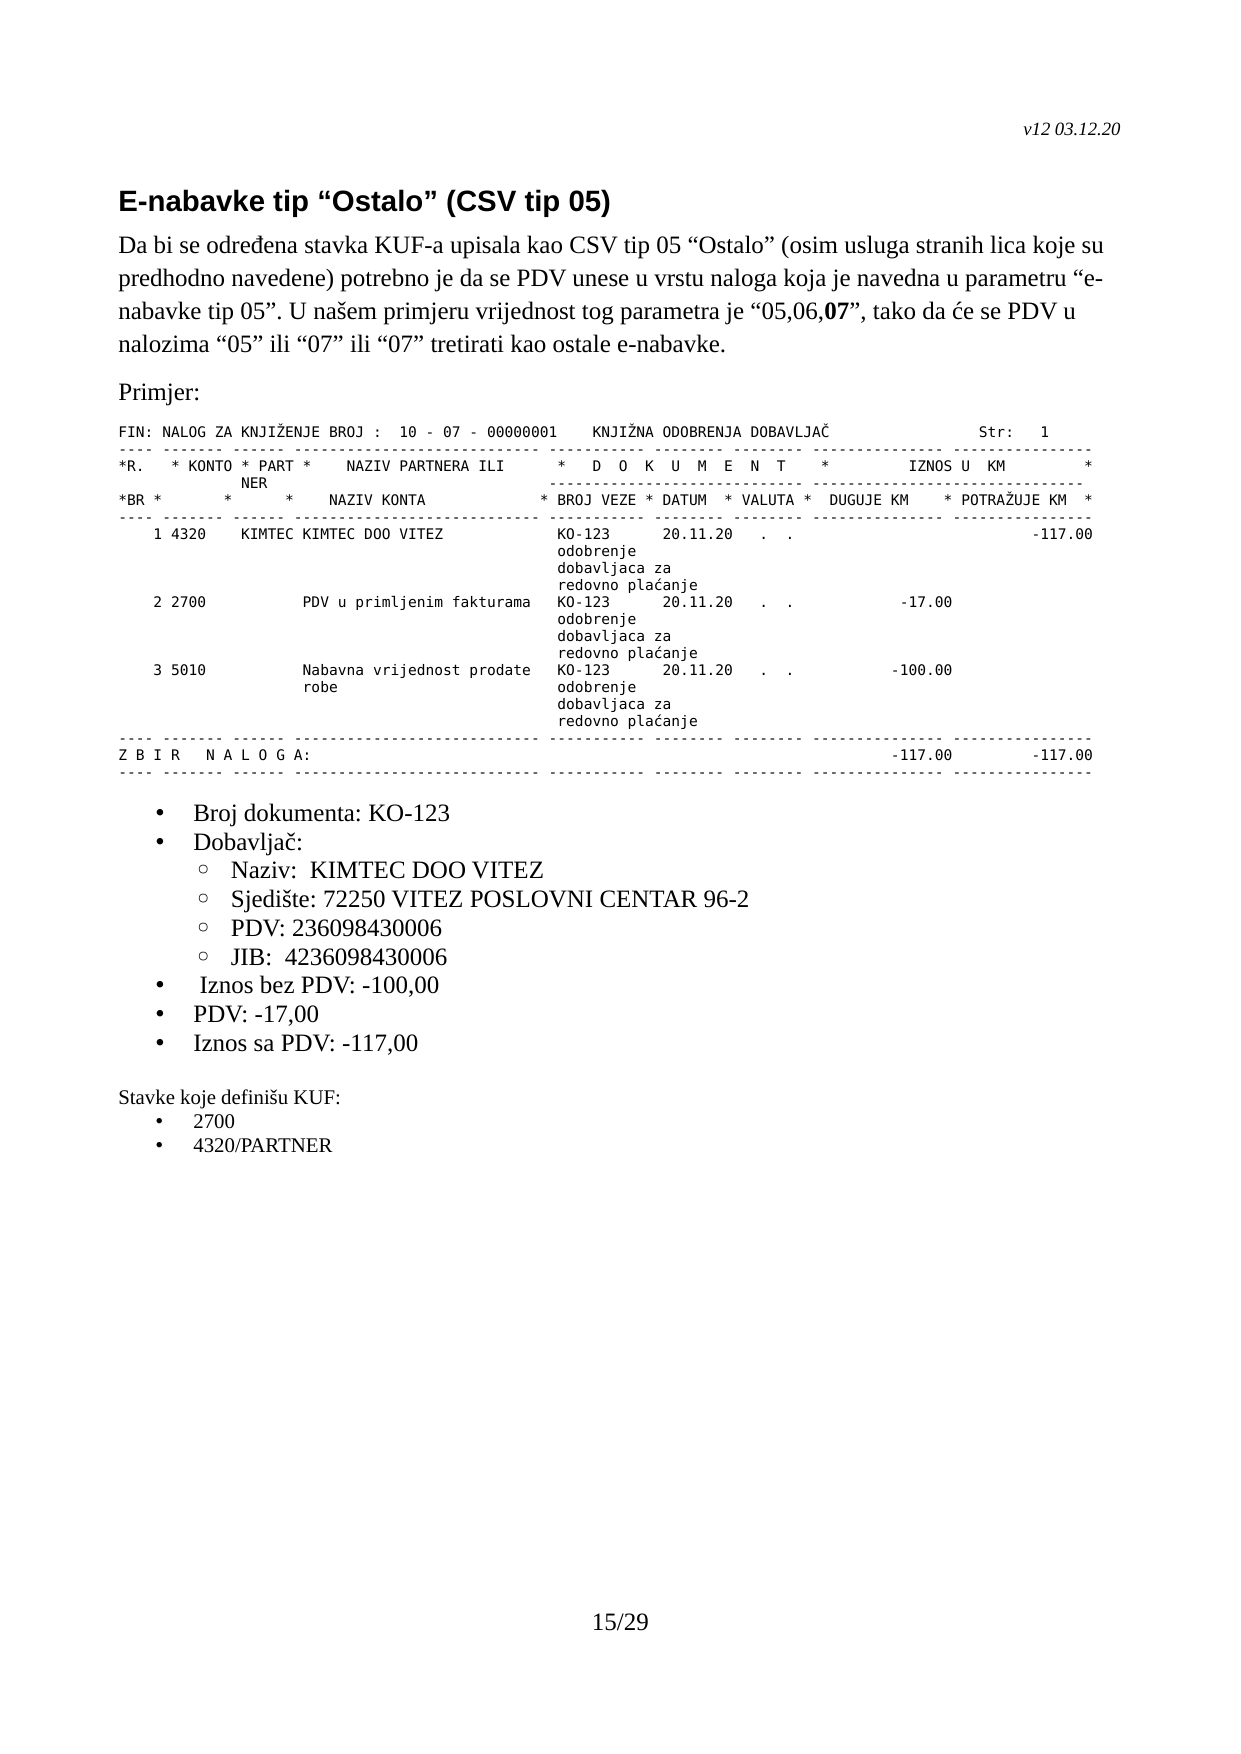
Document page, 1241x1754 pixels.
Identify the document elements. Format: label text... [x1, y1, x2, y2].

text Z B I R N A L O G A: -117.00 -117.00 [118, 747, 1122, 764]
list Naziv: KIMTEC DOO VITEZ [193, 855, 1122, 884]
text Da bi se određena stavka KUF-a upisala kao CSV tip 05 “Ostalo” (osim usluga stranih lica koje su predhodno navedene) potrebno je da se PDV unese u vrstu naloga koja je navedna u parametru “e-nabavke tip 05”. U našem primjeru vrijednost tog parametra je “05,06,07”, tako da će se PDV u nalozima “05” ili “07” ili “07” tretirati kao ostale e-nabavke. [118, 230, 1122, 358]
text Primjer: [118, 377, 1122, 405]
list JIB: 4236098430006 [193, 942, 1122, 970]
list Iznos sa PDV: -117,00 [156, 1028, 1122, 1057]
text robe odobrenje [118, 679, 1122, 696]
list Sjedište: 72250 VITEZ POSLOVNI CENTAR 96-2 [193, 884, 1122, 913]
text dobavljaca za [118, 560, 1122, 577]
list 2700 [156, 1109, 1122, 1133]
text FIN: NALOG ZA KNJIŽENJE BROJ : 10 - 07 - 00000001 KNJIŽNA ODOBRENJA DOBAVLJAČ Str: 1 [118, 424, 1122, 441]
text 3 5010 Nabavna vrijednost prodate KO-123 20.11.20 . . -100.00 [118, 662, 1122, 679]
text *BR * * * NAZIV KONTA * BROJ VEZE * DATUM * VALUTA * DUGUJE KM * POTRAŽUJE KM * [118, 492, 1122, 509]
text redovno plaćanje [118, 713, 1122, 730]
list PDV: 236098430006 [193, 913, 1122, 942]
text 2 2700 PDV u primljenim fakturama KO-123 20.11.20 . . -17.00 [118, 594, 1122, 611]
list 4320/PARTNER [156, 1133, 1122, 1157]
list Broj dokumenta: KO-123 [156, 798, 1122, 827]
text odobrenje [118, 543, 1122, 560]
text ---- ------- ------ ---------------------------- ----------- -------- -------- --------------- ---------------- [118, 764, 1122, 781]
text dobavljaca za [118, 628, 1122, 645]
text odobrenje [118, 611, 1122, 628]
text *R. * KONTO * PART * NAZIV PARTNERA ILI * D O K U M E N T * IZNOS U KM * [118, 458, 1122, 475]
text NER ----------------------------- ------------------------------- [118, 475, 1122, 492]
list PDV: -17,00 [156, 999, 1122, 1028]
list Dobavljač: [156, 827, 1122, 855]
text dobavljaca za [118, 696, 1122, 713]
subtitle E-nabavke tip “Ostalo” (CSV tip 05) [118, 184, 1122, 217]
text ---- ------- ------ ---------------------------- ----------- -------- -------- --------------- ---------------- [118, 509, 1122, 526]
list Iznos bez PDV: -100,00 [156, 970, 1122, 999]
text Stavke koje definišu KUF: [118, 1085, 1122, 1109]
text 1 4320 KIMTEC KIMTEC DOO VITEZ KO-123 20.11.20 . . -117.00 [118, 526, 1122, 543]
text ---- ------- ------ ---------------------------- ----------- -------- -------- --------------- ---------------- [118, 441, 1122, 458]
text redovno plaćanje [118, 645, 1122, 662]
text ---- ------- ------ ---------------------------- ----------- -------- -------- --------------- ---------------- [118, 730, 1122, 747]
text redovno plaćanje [118, 577, 1122, 594]
